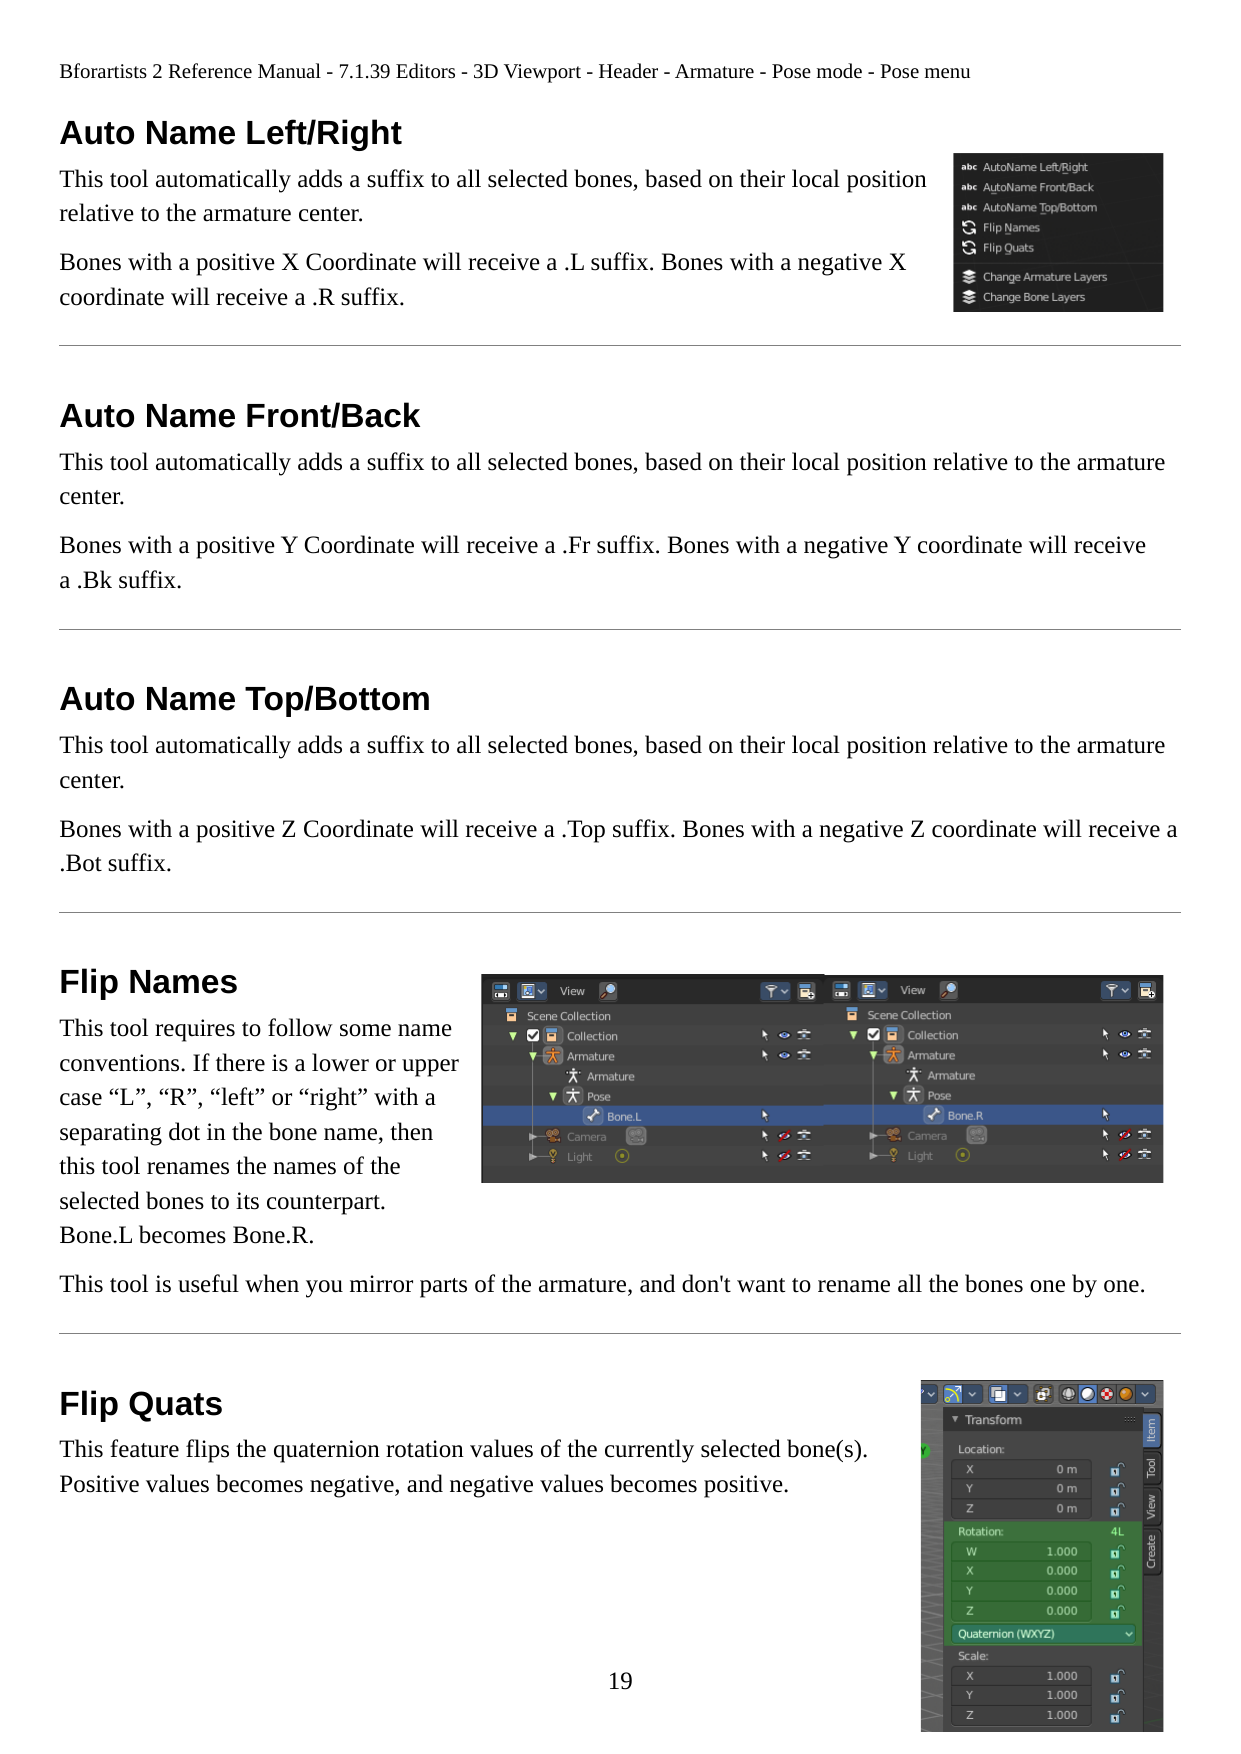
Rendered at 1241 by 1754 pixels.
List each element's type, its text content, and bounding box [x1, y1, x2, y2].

text Bones with a positive Z Coordinate will receive a .Top suffix. Bones with a negative Z coordinate will receive a .Bot suffix. [59, 814, 1181, 877]
text This feature flips the quaternion rotation values of the currently selected bone(s). Positive values becomes negative, and negative values becomes positive. [59, 1434, 920, 1498]
text Bones with a positive Y Coordinate will receive a .Fr suffix. Bones with a negative Y coordinate will receive a .Bk suffix. [59, 531, 1181, 594]
text This tool automatically adds a suffix to all selected bones, based on their local position relative to the armature center. [59, 447, 1181, 510]
subtitle Flip Quats [59, 1383, 920, 1422]
text This tool automatically adds a suffix to all selected bones, based on their local position relative to the armature center. [59, 730, 1181, 793]
text This tool requires to follow some name conventions. If there is a lower or upper case “L”, “R”, “left” or “right” with a separating dot in the bone name, then this tool renames the names of the selected bones to its counterpart. Bone.L becomes Bone.R. [59, 1013, 1181, 1249]
subtitle Auto Name Top/Bottom [59, 679, 1181, 718]
subtitle Auto Name Left/Right [59, 113, 1181, 151]
text Bones with a positive X Coordinate will receive a .L suffix. Bones with a negative X coordinate will receive a .R suffix. [59, 247, 953, 311]
text This tool automatically adds a suffix to all selected bones, based on their local position relative to the armature center. [59, 164, 953, 227]
subtitle Auto Name Front/Back [59, 396, 1181, 434]
subtitle Flip Names [59, 962, 1181, 1001]
picture [481, 974, 1164, 1183]
picture [953, 153, 1164, 312]
subtitle [1164, 1383, 1181, 1422]
text This tool is useful when you mirror parts of the armature, and don't want to rename all the bones one by one. [59, 1269, 1181, 1298]
picture [920, 1380, 1164, 1732]
